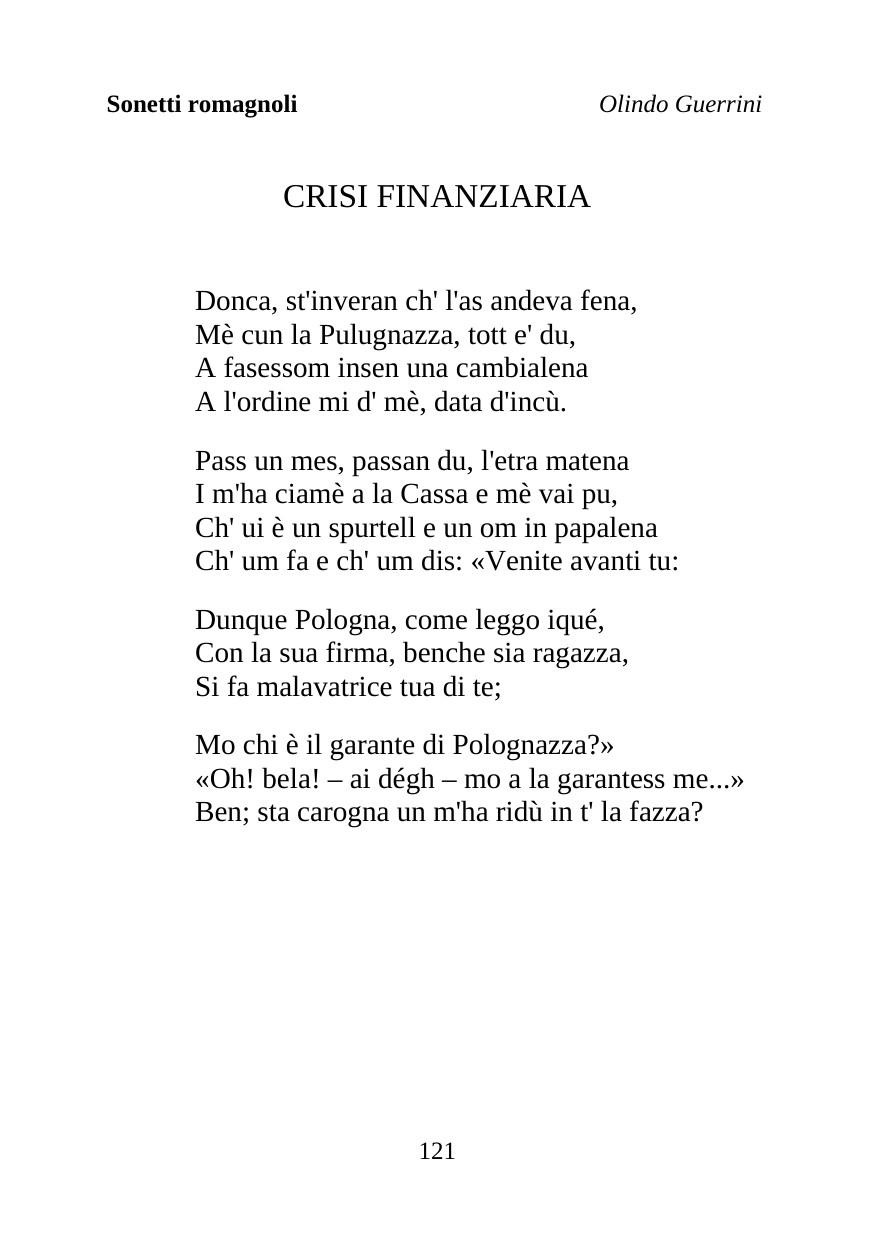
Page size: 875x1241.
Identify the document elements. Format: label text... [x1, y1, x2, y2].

text Pass un mes, passan du, l'etra matena I m'ha ciamè a la Cassa e mè vai pu, Ch' ui è un spurtell e un om in papalena Ch' um fa e ch' um dis: «Venite avanti tu: [195, 443, 768, 577]
text Mo chi è il garante di Polognazza?» «Oh! bela! – ai dégh – mo a la garantess me...» Ben; sta carogna un m'ha ridù in t' la fazza? [195, 727, 786, 828]
text Donca, st'inveran ch' l'as andeva fena, Mè cun la Pulugnazza, tott e' du, A fasessom insen una cambialena A l'ordine mi d' mè, data d'incù. [195, 283, 768, 418]
subtitle CRISI FINANZIARIA [106, 176, 768, 214]
text Dunque Pologna, come leggo iqué, Con la sua firma, benche sia ragazza, Si fa malavatrice tua di te; [195, 602, 768, 702]
